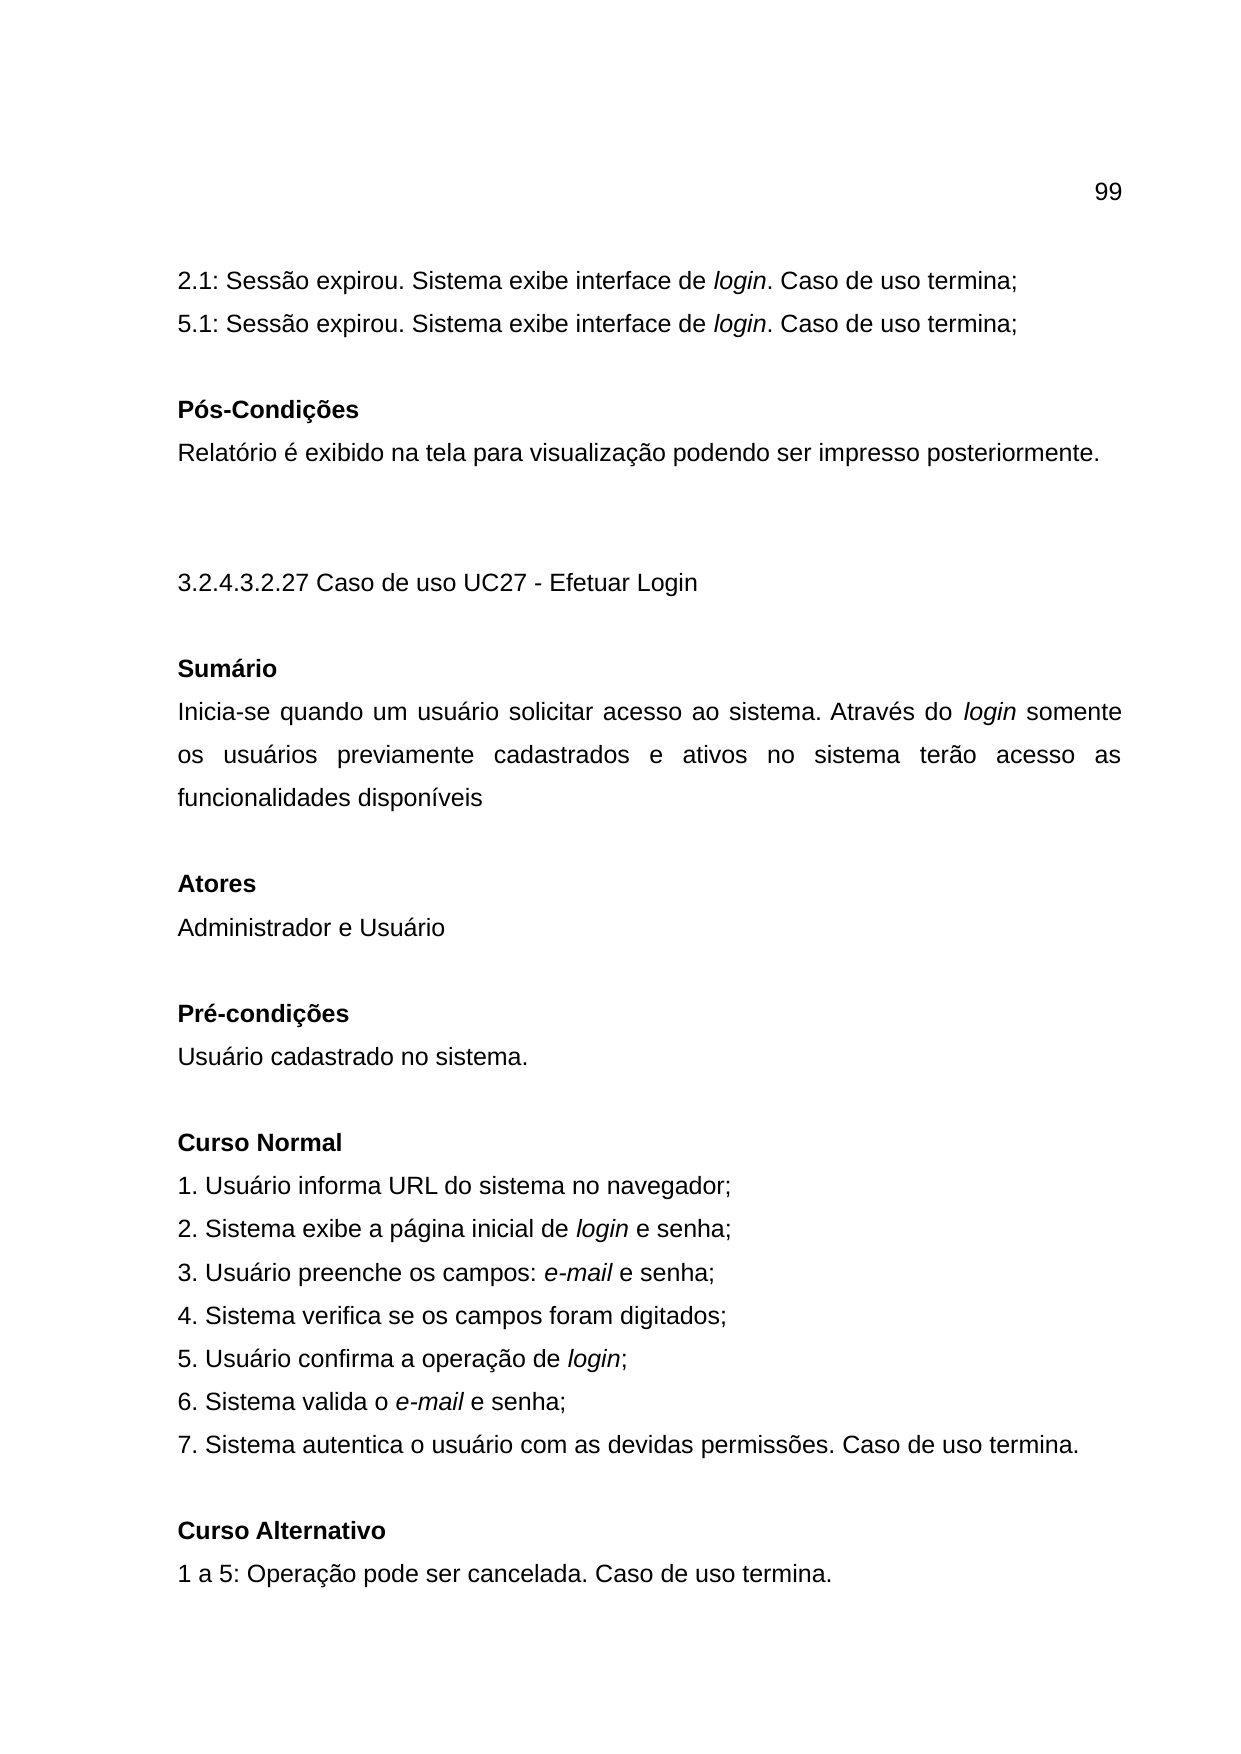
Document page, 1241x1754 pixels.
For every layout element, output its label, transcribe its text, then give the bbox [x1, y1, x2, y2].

text 3.2.4.3.2.27 Caso de uso UC27 - Efetuar Login [177, 568, 1122, 596]
text Pós-Condições [177, 395, 1122, 424]
text 7. Sistema autentica o usuário com as devidas permissões. Caso de uso termina. [177, 1430, 1122, 1459]
text Atores [177, 869, 1122, 898]
text Inicia-se quando um usuário solicitar acesso ao sistema. Através do login somente os usuários previamente cadastrados e ativos no sistema terão acesso as funcionalidades disponíveis [177, 697, 1122, 812]
text 5.1: Sessão expirou. Sistema exibe interface de login. Caso de uso termina; [177, 309, 1122, 338]
text 1 a 5: Operação pode ser cancelada. Caso de uso termina. [177, 1559, 1122, 1588]
text 1. Usuário informa URL do sistema no navegador; [177, 1171, 1122, 1200]
text Pré-condições [177, 999, 1122, 1028]
text Relatório é exibido na tela para visualização podendo ser impresso posteriormente. [177, 438, 1122, 467]
text 2.1: Sessão expirou. Sistema exibe interface de login. Caso de uso termina; [177, 266, 1122, 294]
text 4. Sistema verifica se os campos foram digitados; [177, 1301, 1122, 1329]
text 2. Sistema exibe a página inicial de login e senha; [177, 1214, 1122, 1243]
text 5. Usuário confirma a operação de login; [177, 1344, 1122, 1373]
text Usuário cadastrado no sistema. [177, 1042, 1122, 1071]
text Sumário [177, 654, 1122, 683]
text Administrador e Usuário [177, 913, 1122, 941]
text 3. Usuário preenche os campos: e-mail e senha; [177, 1258, 1122, 1286]
text 6. Sistema valida o e-mail e senha; [177, 1387, 1122, 1416]
text Curso Normal [177, 1128, 1122, 1157]
text Curso Alternativo [177, 1516, 1122, 1545]
